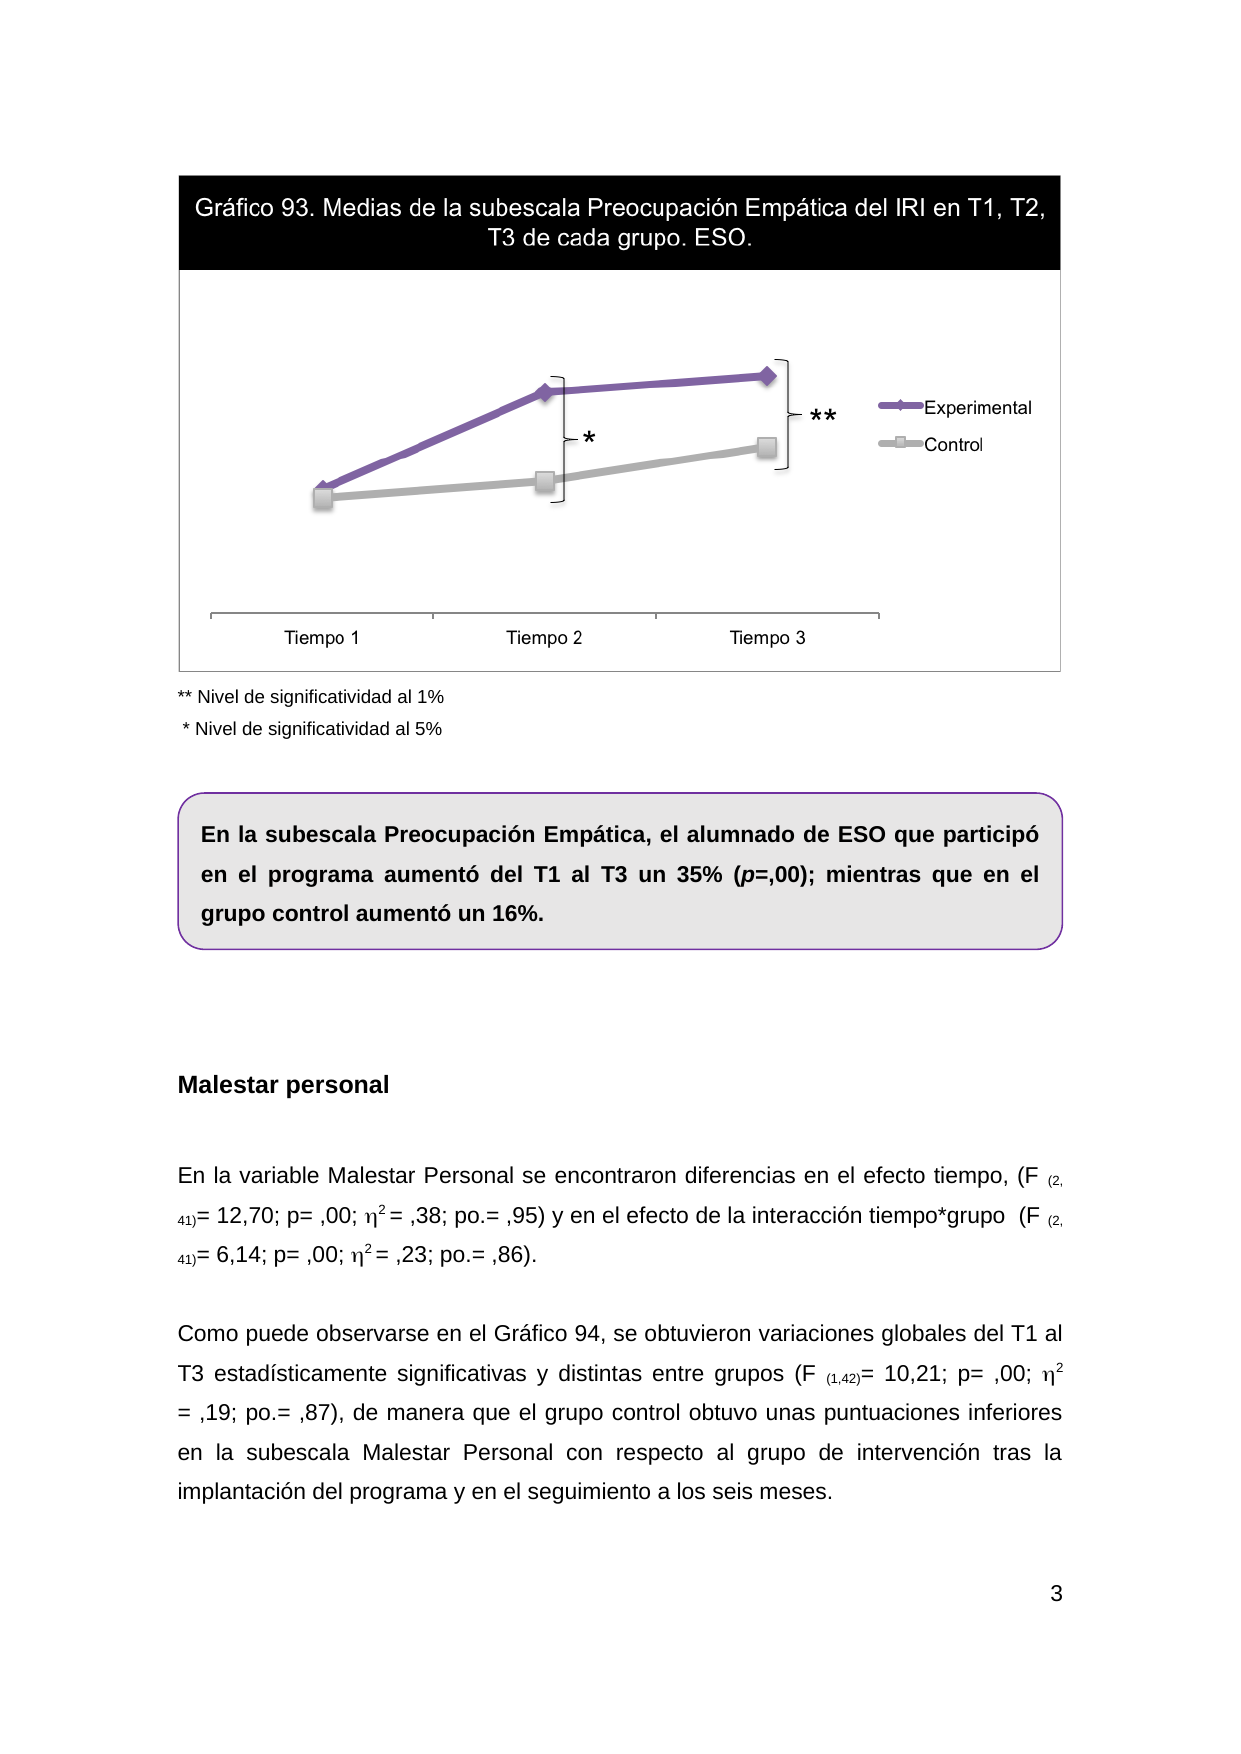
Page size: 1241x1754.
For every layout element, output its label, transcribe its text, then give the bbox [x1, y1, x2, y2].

text Como puede observarse en el Gráfico 94, se obtuvieron variaciones globales del T1 al T3 estadísticamente significativas y distintas entre grupos (F (1,42)= 10,21; p= ,00; 2 = ,19; po.= ,87), de manera que el grupo control obtuvo unas puntuaciones inferiores en la subescala Malestar Personal con respecto al grupo de intervención tras la implantación del programa y en el seguimiento a los seis meses. [177, 1320, 1063, 1504]
text En la variable Malestar Personal se encontraron diferencias en el efecto tiempo, (F (2, 41)= 12,70; p= ,00; 2 = ,38; po.= ,95) y en el efecto de la interacción tiempo*grupo (F (2, 41)= 6,14; p= ,00; 2 = ,23; po.= ,86). [177, 1162, 1063, 1268]
text * Nivel de significatividad al 5% [177, 718, 1063, 740]
text ** Nivel de significatividad al 1% [177, 686, 1063, 707]
subtitle Malestar personal [177, 1070, 1063, 1098]
picture [178, 175, 1061, 672]
